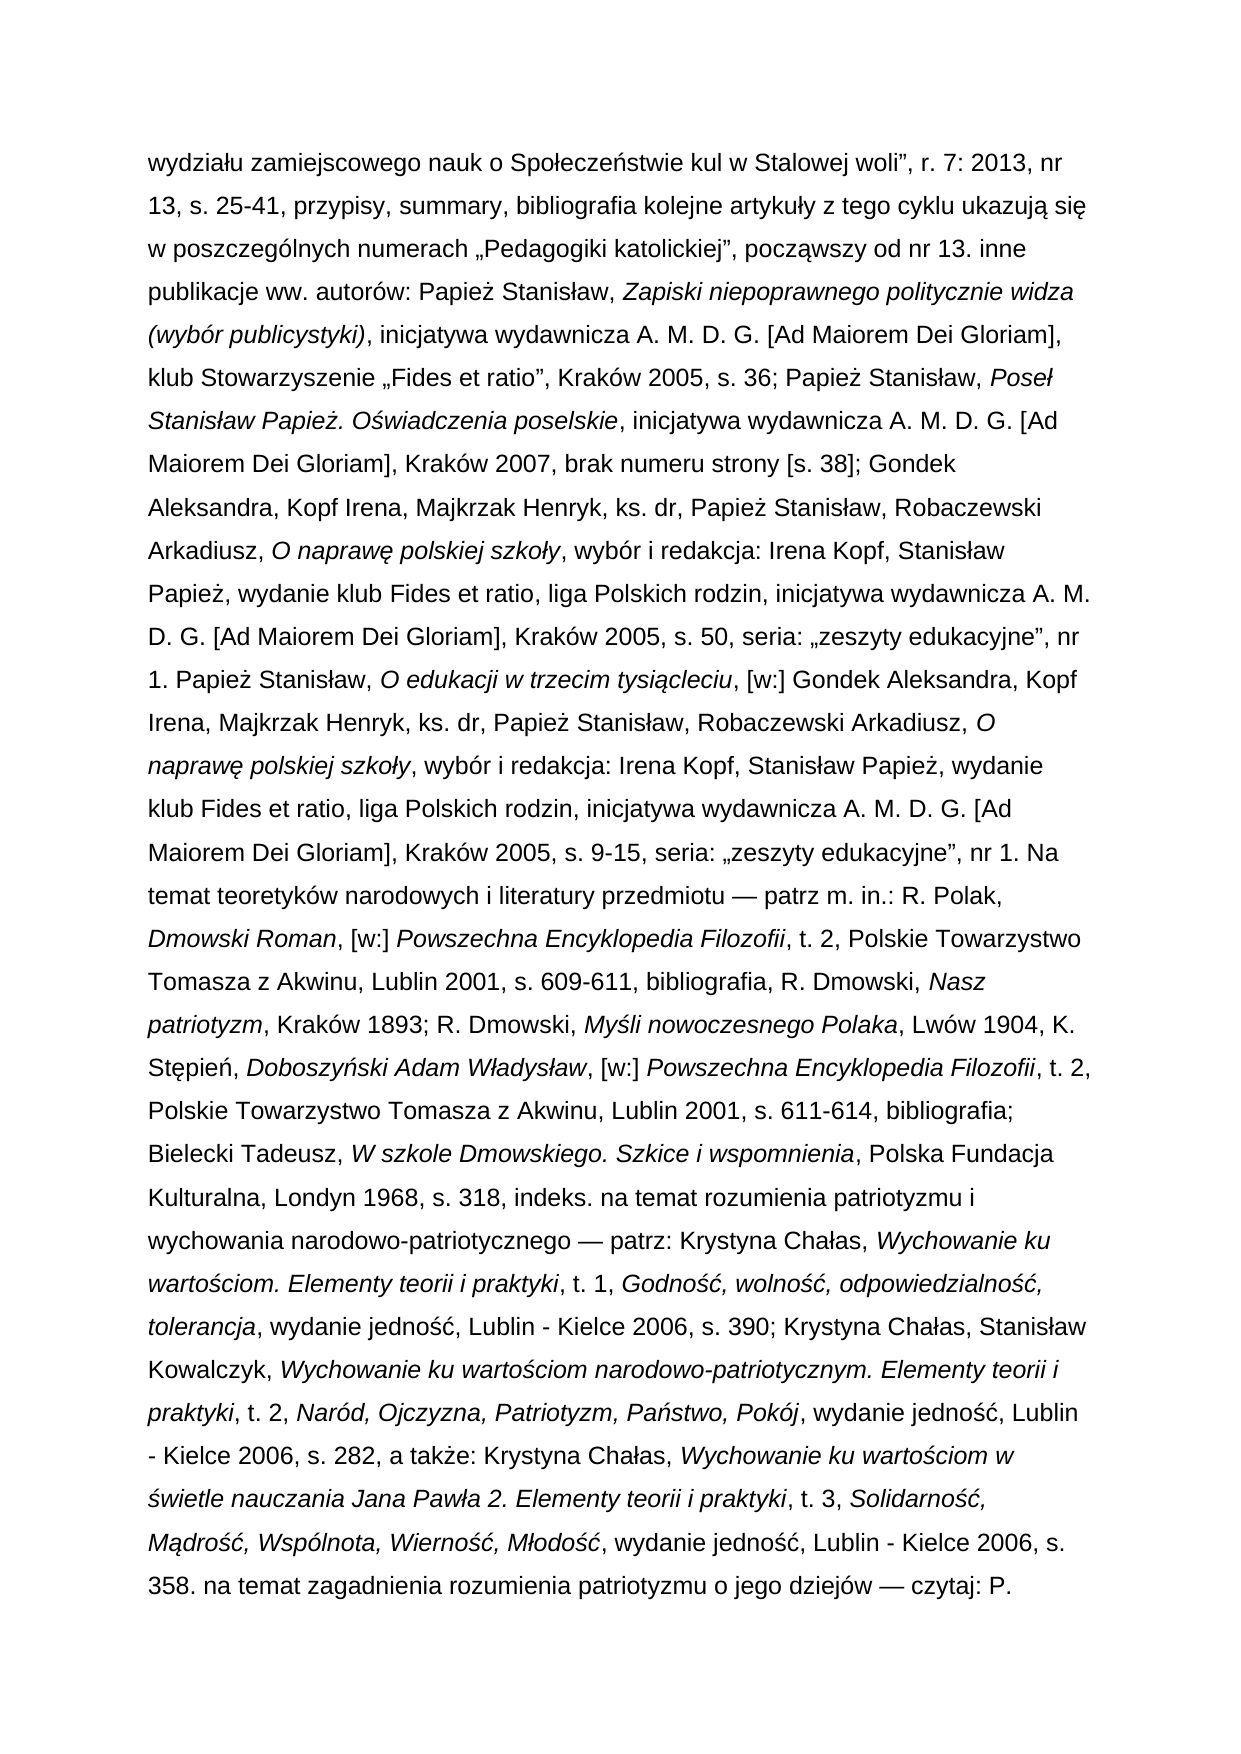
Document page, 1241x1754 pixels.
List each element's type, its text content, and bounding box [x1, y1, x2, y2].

text wydziału zamiejscowego nauk o Społeczeństwie kul w Stalowej woli”, r. 7: 2013, nr 13, s. 25-41, przypisy, summary, bibliografia kolejne artykuły z tego cyklu ukazują się w poszczególnych numerach „Pedagogiki katolickiej”, począwszy od nr 13. inne publikacje ww. autorów: Papież Stanisław, Zapiski niepoprawnego politycznie widza (wybór publicystyki), inicjatywa wydawnicza A. M. D. G. [Ad Maiorem Dei Gloriam], klub Stowarzyszenie „Fides et ratio”, Kraków 2005, s. 36; Papież Stanisław, Poseł Stanisław Papież. Oświadczenia poselskie, inicjatywa wydawnicza A. M. D. G. [Ad Maiorem Dei Gloriam], Kraków 2007, brak numeru strony [s. 38]; Gondek Aleksandra, Kopf Irena, Majkrzak Henryk, ks. dr, Papież Stanisław, Robaczewski Arkadiusz, O naprawę polskiej szkoły, wybór i redakcja: Irena Kopf, Stanisław Papież, wydanie klub Fides et ratio, liga Polskich rodzin, inicjatywa wydawnicza A. M. D. G. [Ad Maiorem Dei Gloriam], Kraków 2005, s. 50, seria: „zeszyty edukacyjne”, nr 1. Papież Stanisław, O edukacji w trzecim tysiącleciu, [w:] Gondek Aleksandra, Kopf Irena, Majkrzak Henryk, ks. dr, Papież Stanisław, Robaczewski Arkadiusz, O naprawę polskiej szkoły, wybór i redakcja: Irena Kopf, Stanisław Papież, wydanie klub Fides et ratio, liga Polskich rodzin, inicjatywa wydawnicza A. M. D. G. [Ad Maiorem Dei Gloriam], Kraków 2005, s. 9-15, seria: „zeszyty edukacyjne”, nr 1. Na temat teoretyków narodowych i literatury przedmiotu — patrz m. in.: R. Polak, Dmowski Roman, [w:] Powszechna Encyklopedia Filozofii, t. 2, Polskie Towarzystwo Tomasza z Akwinu, Lublin 2001, s. 609-611, bibliografia, R. Dmowski, Nasz patriotyzm, Kraków 1893; R. Dmowski, Myśli nowoczesnego Polaka, Lwów 1904, K. Stępień, Doboszyński Adam Władysław, [w:] Powszechna Encyklopedia Filozofii, t. 2, Polskie Towarzystwo Tomasza z Akwinu, Lublin 2001, s. 611-614, bibliografia; Bielecki Tadeusz, W szkole Dmowskiego. Szkice i wspomnienia, Polska Fundacja Kulturalna, Londyn 1968, s. 318, indeks. na temat rozumienia patriotyzmu i wychowania narodowo-patriotycznego — patrz: Krystyna Chałas, Wychowanie ku wartościom. Elementy teorii i praktyki, t. 1, Godność, wolność, odpowiedzialność, tolerancja, wydanie jedność, Lublin - Kielce 2006, s. 390; Krystyna Chałas, Stanisław Kowalczyk, Wychowanie ku wartościom narodowo-patriotycznym. Elementy teorii i praktyki, t. 2, Naród, Ojczyzna, Patriotyzm, Państwo, Pokój, wydanie jedność, Lublin - Kielce 2006, s. 282, a także: Krystyna Chałas, Wychowanie ku wartościom w świetle nauczania Jana Pawła 2. Elementy teorii i praktyki, t. 3, Solidarność, Mądrość, Wspólnota, Wierność, Młodość, wydanie jedność, Lublin - Kielce 2006, s. 358. na temat zagadnienia rozumienia patriotyzmu o jego dziejów — czytaj: P. [148, 148, 1093, 1599]
